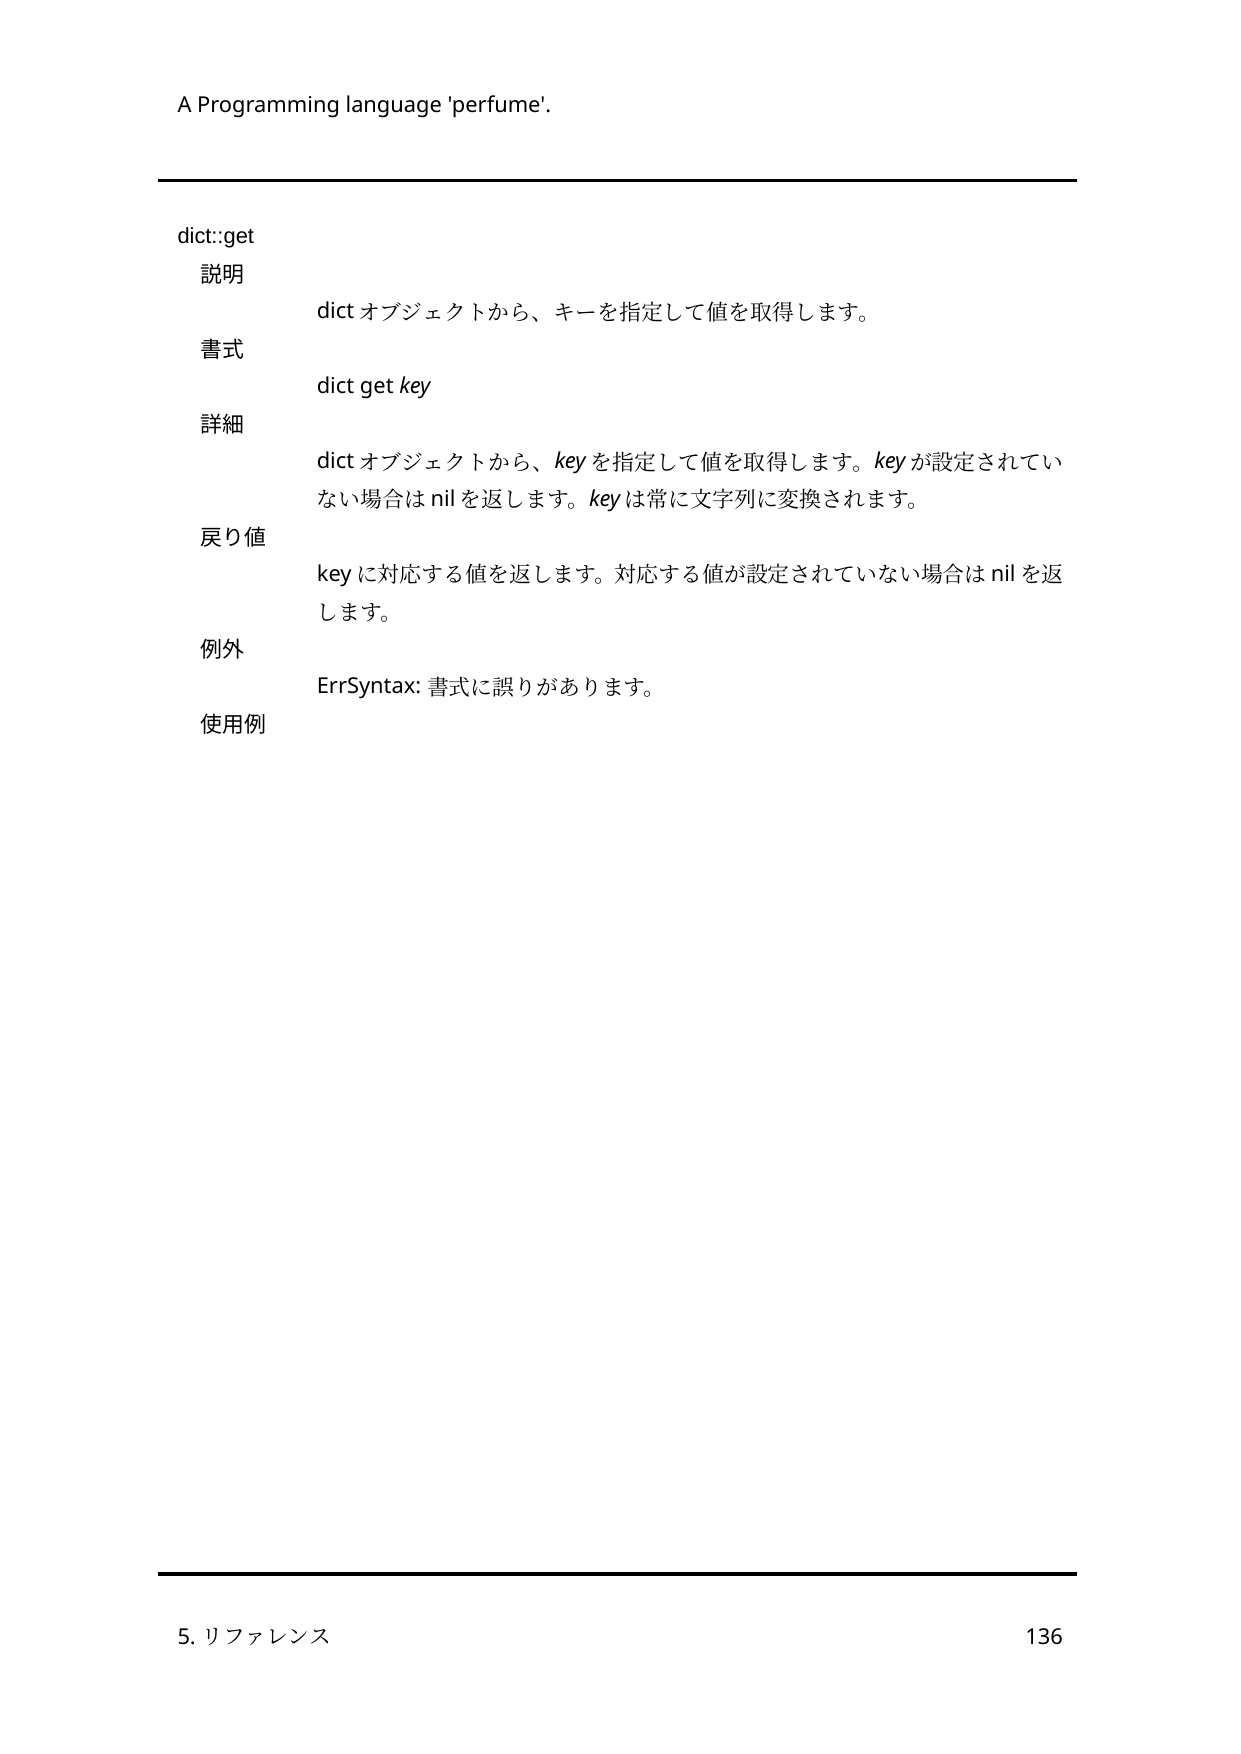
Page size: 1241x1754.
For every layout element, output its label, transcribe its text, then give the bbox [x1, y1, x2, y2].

table_header 説明 [200, 254, 317, 329]
table_cell dictオブジェクトから、keyを指定して値を取得します。keyが設定されていない場合はnilを返します。keyは常に文字列に変換されます。 [317, 404, 1063, 517]
subtitle dict::get [177, 217, 1063, 254]
table_cell [317, 704, 1063, 779]
table_cell 使用例 [200, 704, 317, 779]
table_cell 戻り値 [200, 517, 317, 629]
table_cell 書式 [200, 329, 317, 404]
table_cell dict get key [317, 329, 1063, 404]
table_cell ErrSyntax: 書式に誤りがあります。 [317, 629, 1063, 704]
table_cell 例外 [200, 629, 317, 704]
table_cell keyに対応する値を返します。対応する値が設定されていない場合はnilを返します。 [317, 517, 1063, 629]
table_cell 詳細 [200, 404, 317, 517]
table_header dictオブジェクトから、キーを指定して値を取得します。 [317, 254, 1063, 329]
